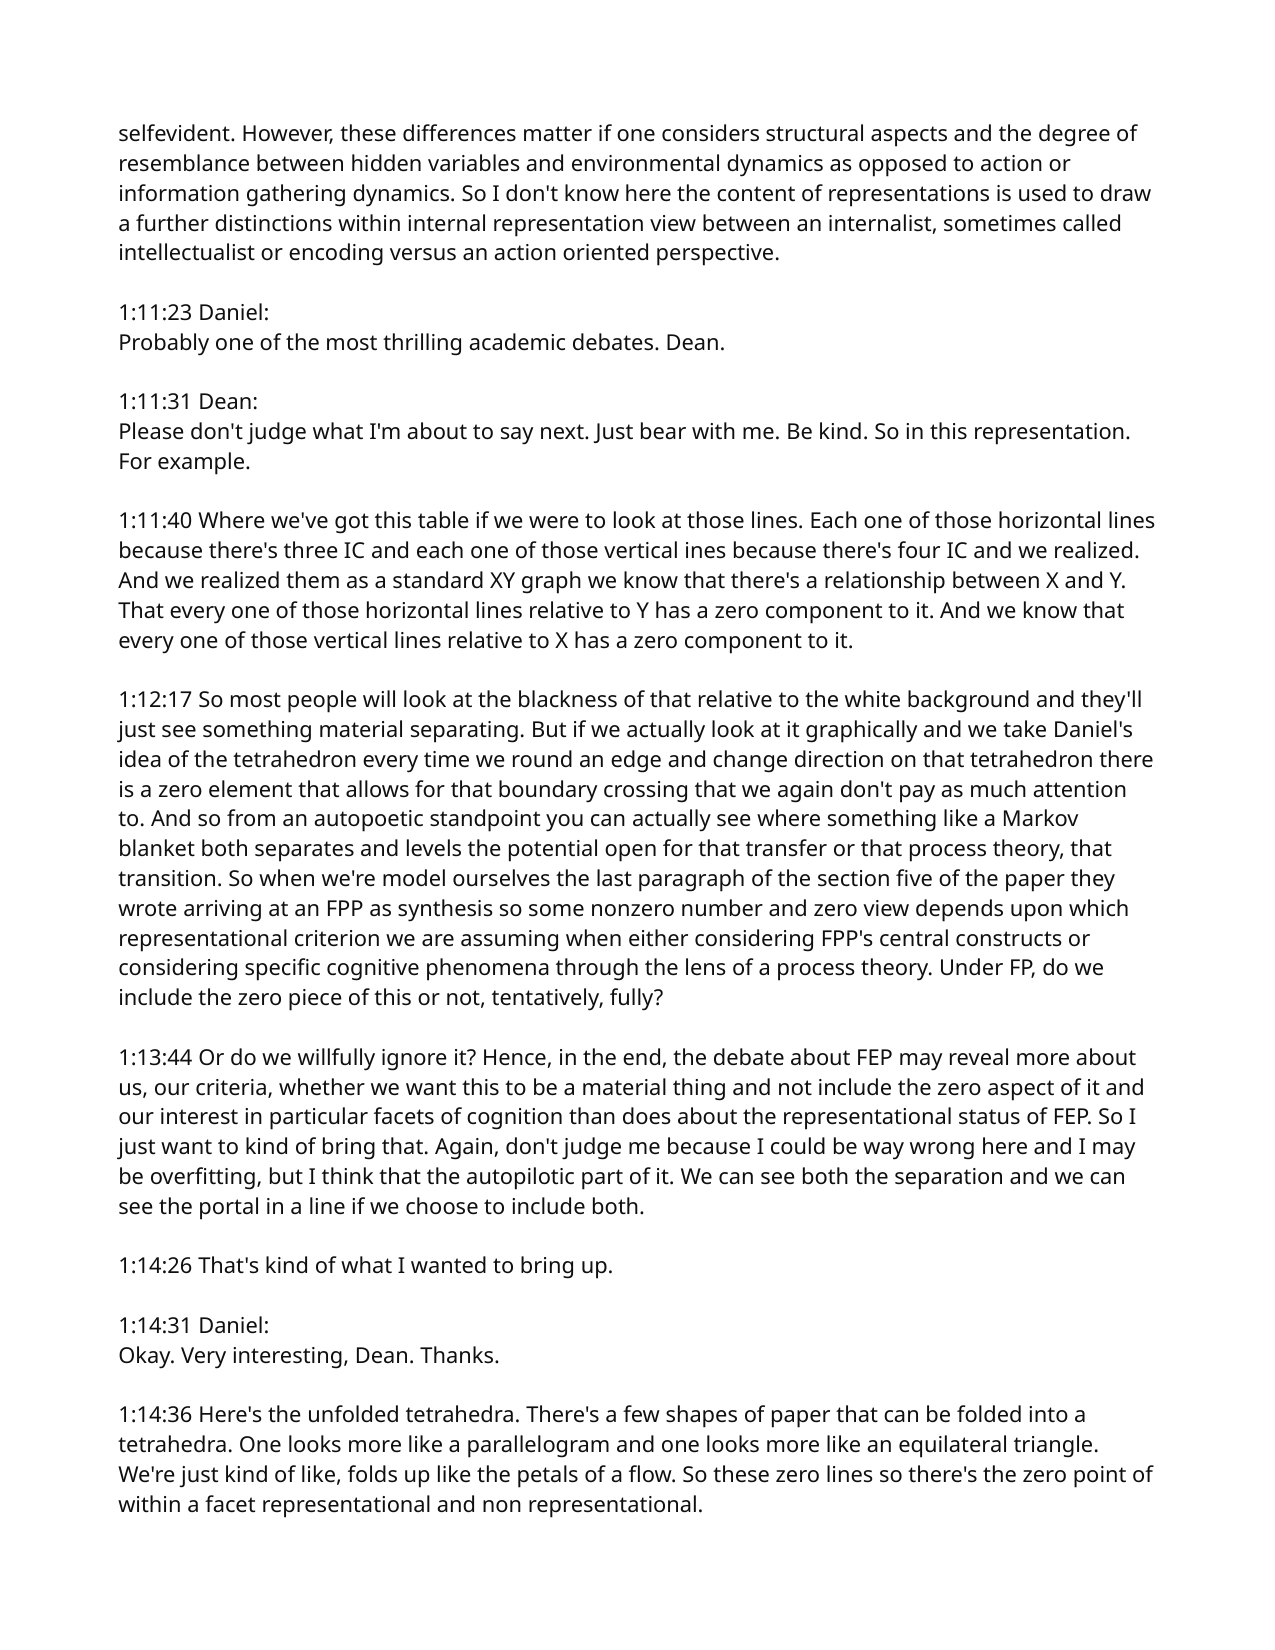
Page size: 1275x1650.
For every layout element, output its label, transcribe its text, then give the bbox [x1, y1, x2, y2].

text selfevident. However, these differences matter if one considers structural aspects and the degree of resemblance between hidden variables and environmental dynamics as opposed to action or information gathering dynamics. So I don't know here the content of representations is used to draw a further distinctions within internal representation view between an internalist, sometimes called intellectualist or encoding versus an action oriented perspective. 1:11:23 Daniel: Probably one of the most thrilling academic debates. Dean. 1:11:31 Dean: Please don't judge what I'm about to say next. Just bear with me. Be kind. So in this representation. For example. 1:11:40 Where we've got this table if we were to look at those lines. Each one of those horizontal lines because there's three IC and each one of those vertical ines because there's four IC and we realized. And we realized them as a standard XY graph we know that there's a relationship between X and Y. That every one of those horizontal lines relative to Y has a zero component to it. And we know that every one of those vertical lines relative to X has a zero component to it. 1:12:17 So most people will look at the blackness of that relative to the white background and they'll just see something material separating. But if we actually look at it graphically and we take Daniel's idea of the tetrahedron every time we round an edge and change direction on that tetrahedron there is a zero element that allows for that boundary crossing that we again don't pay as much attention to. And so from an autopoetic standpoint you can actually see where something like a Markov blanket both separates and levels the potential open for that transfer or that process theory, that transition. So when we're model ourselves the last paragraph of the section five of the paper they wrote arriving at an FPP as synthesis so some nonzero number and zero view depends upon which representational criterion we are assuming when either considering FPP's central constructs or considering specific cognitive phenomena through the lens of a process theory. Under FP, do we include the zero piece of this or not, tentatively, fully? 1:13:44 Or do we willfully ignore it? Hence, in the end, the debate about FEP may reveal more about us, our criteria, whether we want this to be a material thing and not include the zero aspect of it and our interest in particular facets of cognition than does about the representational status of FEP. So I just want to kind of bring that. Again, don't judge me because I could be way wrong here and I may be overfitting, but I think that the autopilotic part of it. We can see both the separation and we can see the portal in a line if we choose to include both. 1:14:26 That's kind of what I wanted to bring up. 1:14:31 Daniel: Okay. Very interesting, Dean. Thanks. 1:14:36 Here's the unfolded tetrahedra. There's a few shapes of paper that can be folded into a tetrahedra. One looks more like a parallelogram and one looks more like an equilateral triangle. We're just kind of like, folds up like the petals of a flow. So these zero lines so there's the zero point of within a facet representational and non representational. [118, 118, 1157, 1518]
